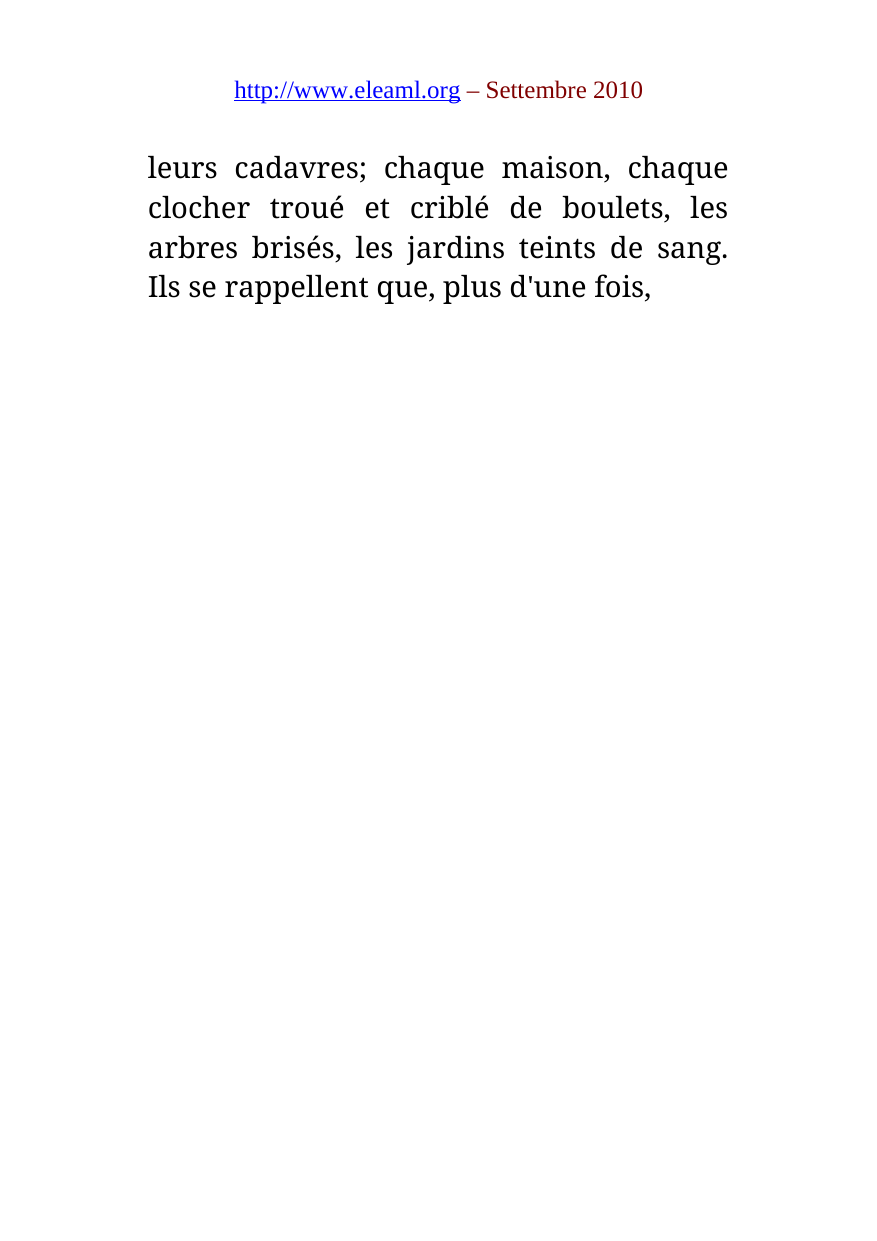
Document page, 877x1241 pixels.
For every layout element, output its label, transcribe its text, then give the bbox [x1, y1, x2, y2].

text leurs cadavres; chaque maison, chaque clocher troué et criblé de boulets, les arbres brisés, les jardins teints de sang. Ils se rappellent que, plus d'une fois, [148, 148, 729, 306]
